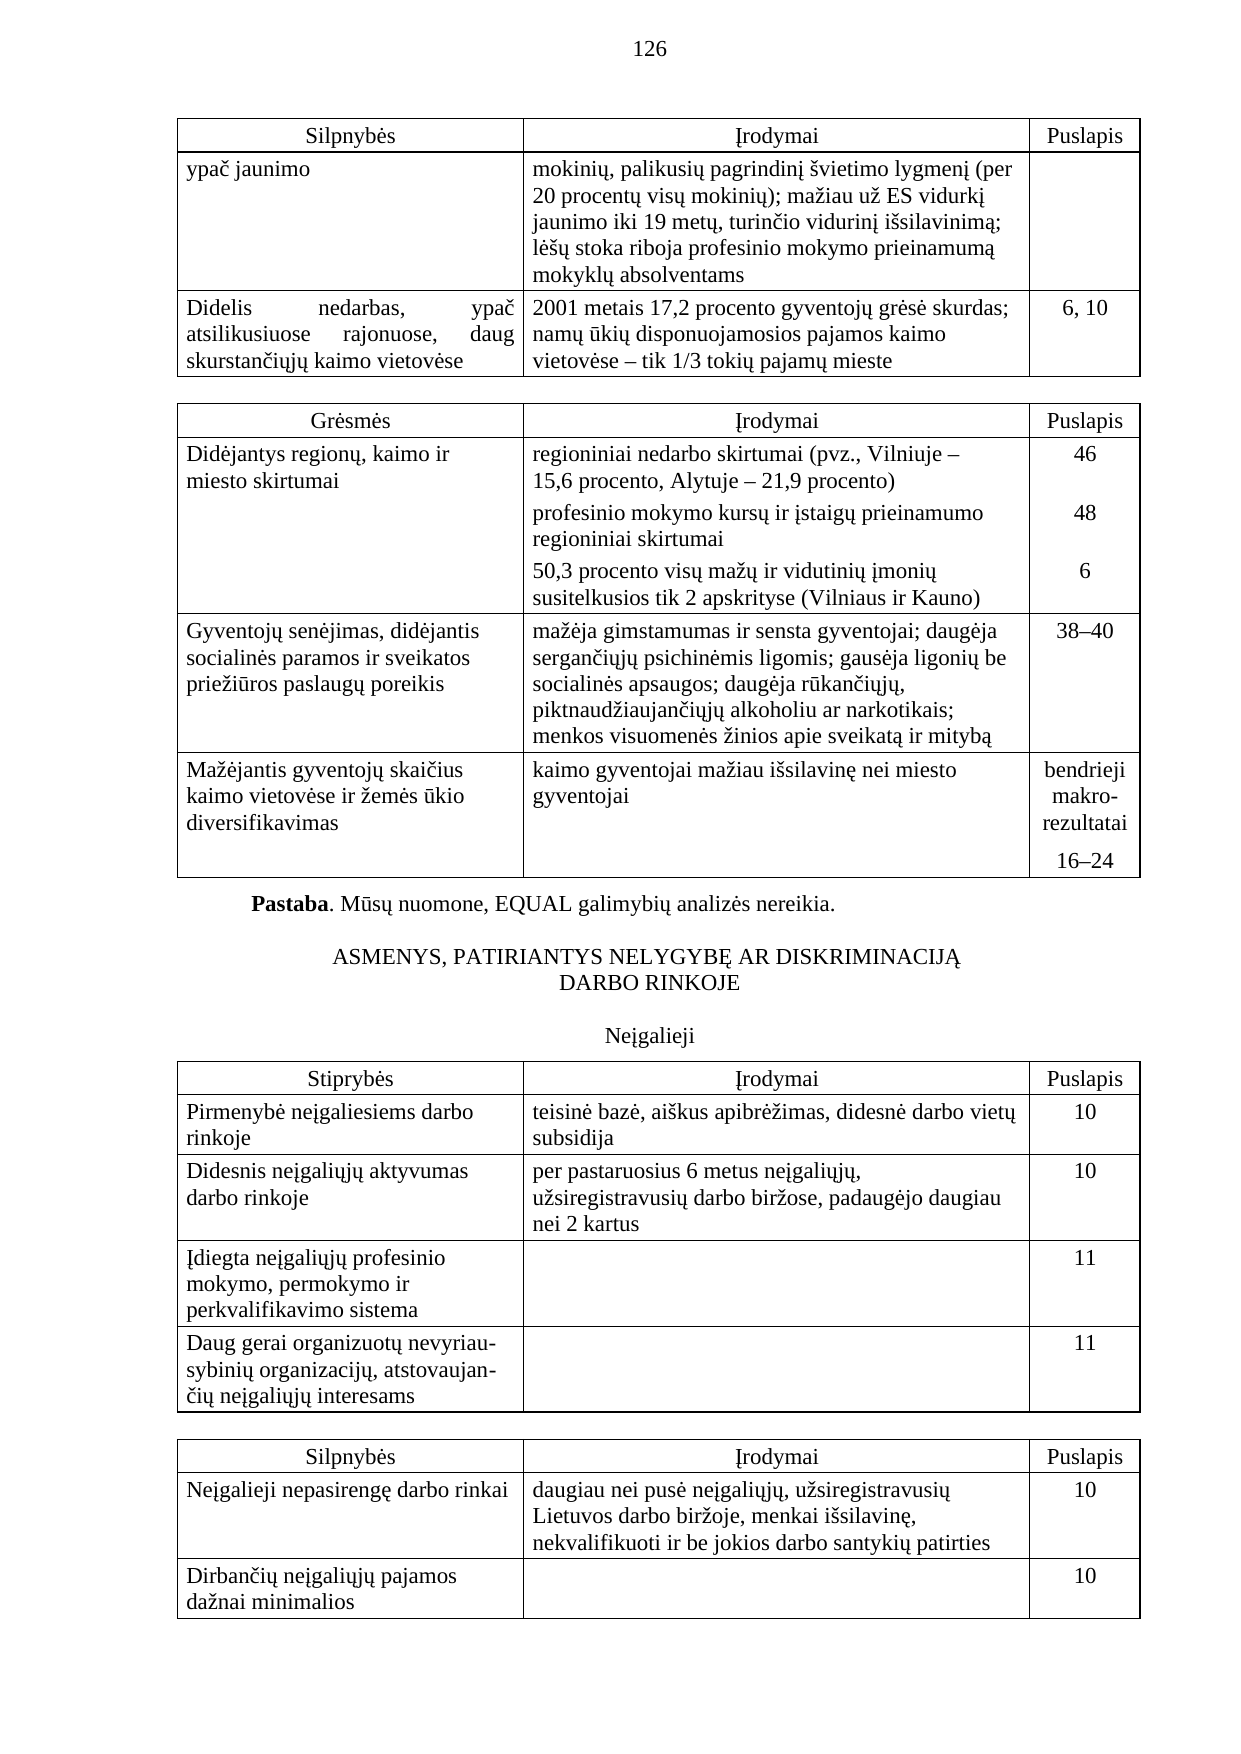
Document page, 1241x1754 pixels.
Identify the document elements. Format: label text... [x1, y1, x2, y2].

table_cell [524, 1241, 1029, 1326]
table_cell mažėja gimstamumas ir sensta gyventojai; daugėja sergančiųjų psichinėmis ligomis; gausėja ligonių be socialinės apsaugos; daugėja rūkančiųjų, piktnaudžiaujančiųjų alkoholiu ar narkotikais; menkos visuomenės žinios apie sveikatą ir mitybą [524, 614, 1029, 752]
table_cell 6, 10 [1030, 291, 1139, 376]
table_cell per pastaruosius 6 metus neįgaliųjų, užsiregistravusių darbo biržose, padaugėjo daugiau nei 2 kartus [524, 1155, 1029, 1239]
table_cell 10 [1030, 1095, 1139, 1154]
table_header Puslapis [1030, 1440, 1139, 1472]
table_cell teisinė bazė, aiškus apibrėžimas, didesnė darbo vietų subsidija [524, 1095, 1029, 1154]
table_cell Įdiegta neįgaliųjų profesinio mokymo, permokymo ir perkvalifikavimo sistema [178, 1241, 523, 1326]
table_cell [178, 555, 523, 613]
table_cell 38–40 [1030, 614, 1139, 752]
table_cell 10 [1030, 1559, 1139, 1618]
text Asmenys, patiriantys nelygybę ar DISKRIMINACIJĄ DARBO RINKOje [177, 943, 1122, 996]
table_header Įrodymai [524, 119, 1029, 151]
table_cell daugiau nei pusė neįgaliųjų, užsiregistravusių Lietuvos darbo biržoje, menkai išsilavinę, nekvalifikuoti ir be jokios darbo santykių patirties [524, 1473, 1029, 1558]
table_cell [1030, 153, 1139, 290]
text Neįgalieji [177, 1022, 1122, 1048]
table_cell Neįgalieji nepasirengę darbo rinkai [178, 1473, 523, 1558]
table_cell 2001 metais 17,2 procento gyventojų grėsė skurdas; namų ūkių disponuojamosios pajamos kaimo vietovėse – tik 1/3 tokių pajamų mieste [524, 291, 1029, 376]
table_cell kaimo gyventojai mažiau išsilavinę nei miesto gyventojai [524, 753, 1029, 877]
table_cell 11 [1030, 1241, 1139, 1326]
table_cell bendrieji makro­rezultatai 16–24 [1030, 753, 1139, 877]
table_cell 46 [1030, 438, 1139, 496]
table_header Puslapis [1030, 404, 1139, 437]
table_cell 50,3 procento visų mažų ir vidutinių įmonių susitelkusios tik 2 apskrityse (Vilniaus ir Kauno) [524, 555, 1029, 613]
table_cell profesinio mokymo kursų ir įstaigų prieinamumo regioniniai skirtumai [524, 496, 1029, 555]
table_cell 6 [1030, 555, 1139, 613]
table_header Puslapis [1030, 1062, 1139, 1094]
table_cell mokinių, palikusių pagrindinį švietimo lygmenį (per 20 procentų visų mokinių); mažiau už ES vidurkį jaunimo iki 19 metų, turinčio vidurinį išsilavinimą; lėšų stoka riboja profesinio mokymo prieinamumą mokyklų absolventams [524, 153, 1029, 290]
table_cell ypač jaunimo [178, 153, 523, 290]
table_header Puslapis [1030, 119, 1139, 151]
table_cell Pirmenybė neįgaliesiems darbo rinkoje [178, 1095, 523, 1154]
table_header Grėsmės [178, 404, 523, 437]
table_cell 10 [1030, 1155, 1139, 1239]
table_cell Didėjantys regionų, kaimo ir miesto skirtumai [178, 438, 523, 496]
table_cell Daug gerai organizuotų nevyriau­sy­binių organizacijų, atstovaujan­čių neįgaliųjų interesams [178, 1327, 523, 1411]
table_cell Mažėjantis gyventojų skaičius kaimo vietovėse ir žemės ūkio diversifikavimas [178, 753, 523, 877]
table_cell [178, 496, 523, 555]
table_header Įrodymai [524, 404, 1029, 437]
table_cell 10 [1030, 1473, 1139, 1558]
table_cell [524, 1559, 1029, 1618]
table_cell Didesnis neįgaliųjų aktyvumas darbo rinkoje [178, 1155, 523, 1239]
table_cell Dirbančių neįgaliųjų pajamos dažnai minimalios [178, 1559, 523, 1618]
table_cell 48 [1030, 496, 1139, 555]
table_header Įrodymai [524, 1062, 1029, 1094]
table_cell Didelis nedarbas, ypač atsilikusiuose rajonuose, daug skurstančiųjų kaimo vietovėse [178, 291, 523, 376]
table_cell Gyventojų senėjimas, didėjantis socialinės paramos ir sveikatos priežiūros paslaugų poreikis [178, 614, 523, 752]
table_header Silpnybės [178, 1440, 523, 1472]
table_cell 11 [1030, 1327, 1139, 1411]
table_cell regioniniai nedarbo skirtumai (pvz., Vilniuje – 15,6 procento, Alytuje – 21,9 procento) [524, 438, 1029, 496]
table_cell [524, 1327, 1029, 1411]
table_header Silpnybės [178, 119, 523, 151]
text Pastaba. Mūsų nuomone, EQUAL galimybių analizės nereikia. [177, 890, 1122, 917]
table_header Įrodymai [524, 1440, 1029, 1472]
table_header Stiprybės [178, 1062, 523, 1094]
